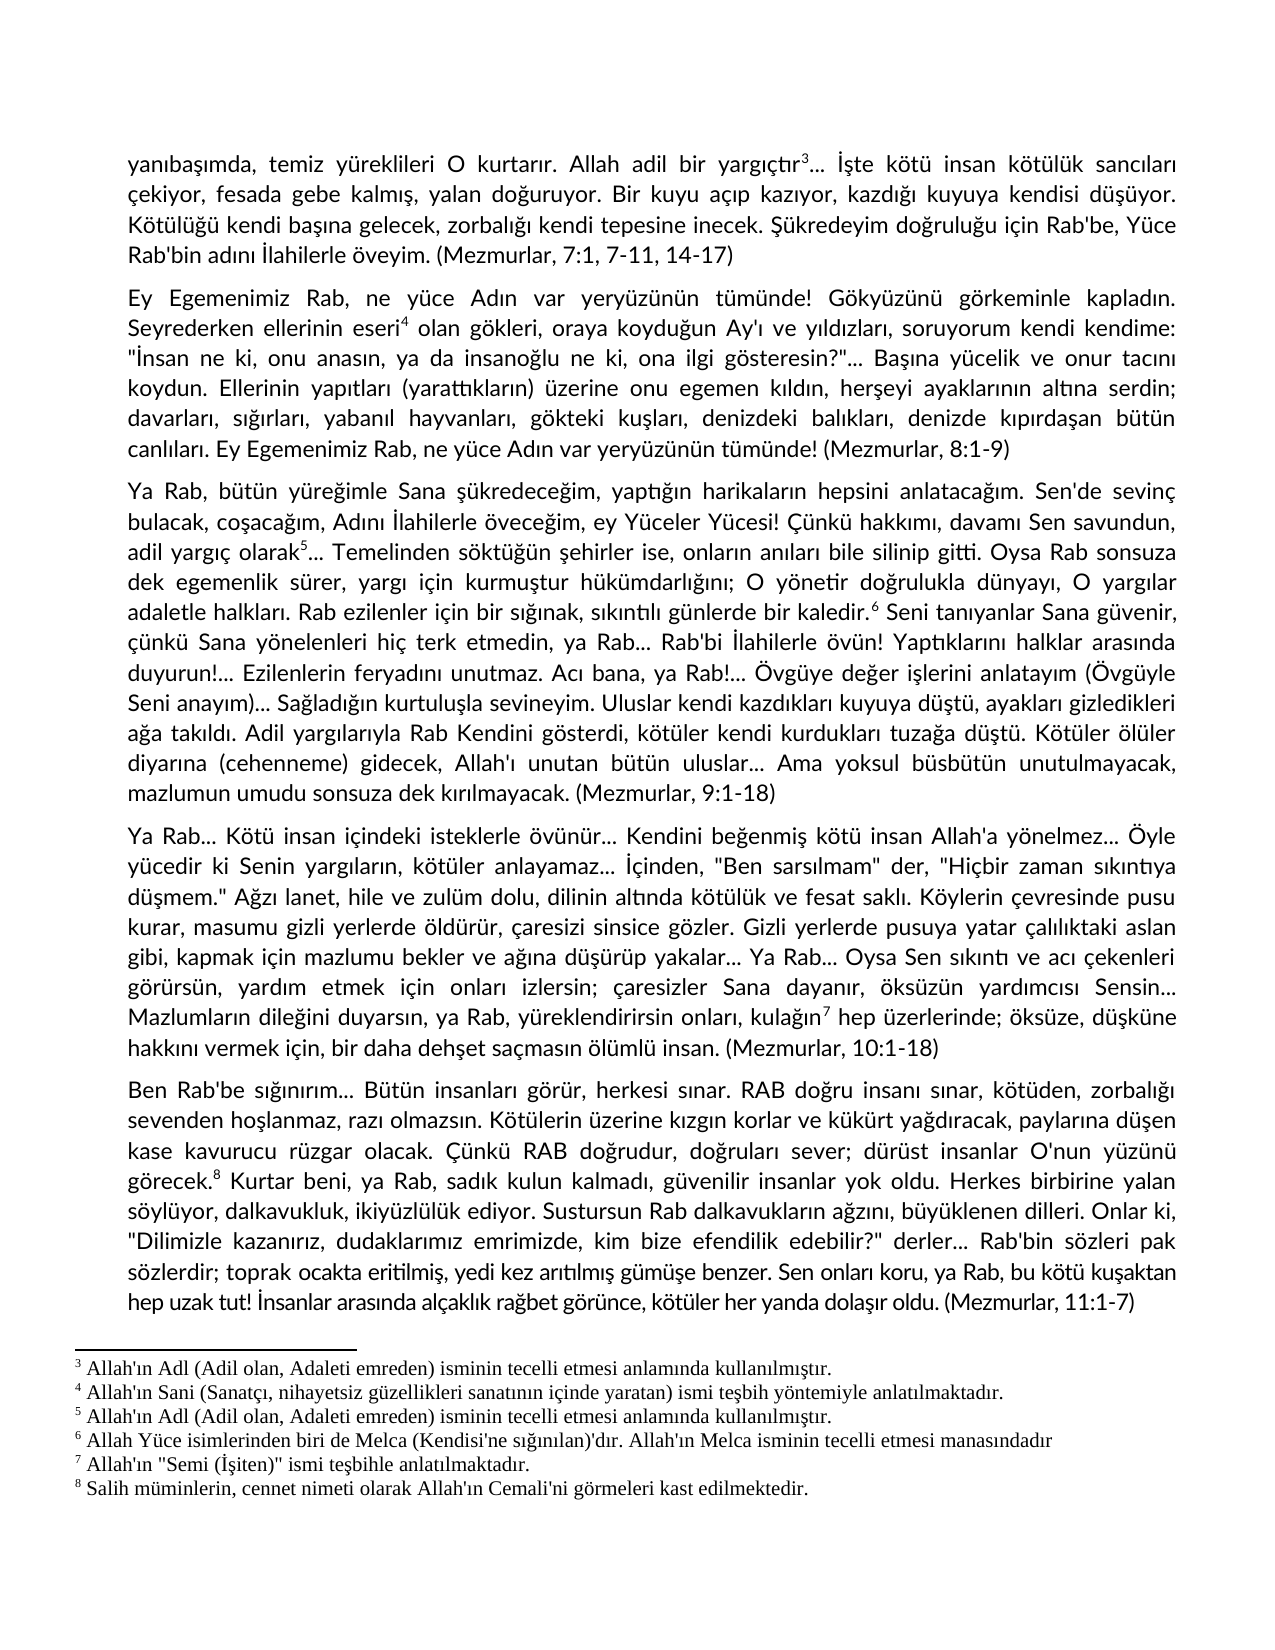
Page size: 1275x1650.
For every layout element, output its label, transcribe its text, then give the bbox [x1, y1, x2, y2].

text Allah'ın Adl (Adil olan, Adaleti emreden) isminin tecelli etmesi anlamında kullanılmıştır. [75, 1356, 1200, 1380]
text yanıbaşımda, temiz yüreklileri O kurtarır. Allah adil bir yargıçtır... İşte kötü insan kötülük sancıları çekiyor, fesada gebe kalmış, yalan doğuruyor. Bir kuyu açıp kazıyor, kazdığı kuyuya kendisi düşüyor. Kötülüğü kendi başına gelecek, zorbalığı kendi tepesine inecek. Şükredeyim doğruluğu için Rab'be, Yüce Rab'bin adını İlahilerle öveyim. (Mezmurlar, 7:1, 7-11, 14-17) [127, 150, 1177, 268]
text Ya Rab... Kötü insan içindeki isteklerle övünür... Kendini beğenmiş kötü insan Allah'a yönelmez... Öyle yücedir ki Senin yargıların, kötüler anlayamaz... İçinden, "Ben sarsılmam" der, "Hiçbir zaman sıkıntıya düşmem." Ağzı lanet, hile ve zulüm dolu, dilinin altında kötülük ve fesat saklı. Köylerin çevresinde pusu kurar, masumu gizli yerlerde öldürür, çaresizi sinsice gözler. Gizli yerlerde pusuya yatar çalılıktaki aslan gibi, kapmak için mazlumu bekler ve ağına düşürüp yakalar... Ya Rab... Oysa Sen sıkıntı ve acı çekenleri görürsün, yardım etmek için onları izlersin; çaresizler Sana dayanır, öksüzün yardımcısı Sensin... Mazlumların dileğini duyarsın, ya Rab, yüreklendirirsin onları, kulağın hep üzerlerinde; öksüze, düşküne hakkını vermek için, bir daha dehşet saçmasın ölümlü insan. (Mezmurlar, 10:1-18) [127, 822, 1177, 1061]
text Ey Egemenimiz Rab, ne yüce Adın var yeryüzünün tümünde! Gökyüzünü görkeminle kapladın. Seyrederken ellerinin eseri olan gökleri, oraya koyduğun Ay'ı ve yıldızları, soruyorum kendi kendime: "İnsan ne ki, onu anasın, ya da insanoğlu ne ki, ona ilgi gösteresin?"... Başına yücelik ve onur tacını koydun. Ellerinin yapıtları (yarattıkların) üzerine onu egemen kıldın, herşeyi ayaklarının altına serdin; davarları, sığırları, yabanıl hayvanları, gökteki kuşları, denizdeki balıkları, denizde kıpırdaşan bütün canlıları. Ey Egemenimiz Rab, ne yüce Adın var yeryüzünün tümünde! (Mezmurlar, 8:1-9) [127, 283, 1177, 462]
text Salih müminlerin, cennet nimeti olarak Allah'ın Cemali'ni görmeleri kast edilmektedir. [75, 1476, 1200, 1500]
text Ya Rab, bütün yüreğimle Sana şükredeceğim, yaptığın harikaların hepsini anlatacağım. Sen'de sevinç bulacak, coşacağım, Adını İlahilerle öveceğim, ey Yüceler Yücesi! Çünkü hakkımı, davamı Sen savundun, adil yargıç olarak... Temelinden söktüğün şehirler ise, onların anıları bile silinip gitti. Oysa Rab sonsuza dek egemenlik sürer, yargı için kurmuştur hükümdarlığını; O yönetir doğrulukla dünyayı, O yargılar adaletle halkları. Rab ezilenler için bir sığınak, sıkıntılı günlerde bir kaledir. Seni tanıyanlar Sana güvenir, çünkü Sana yönelenleri hiç terk etmedin, ya Rab... Rab'bi İlahilerle övün! Yaptıklarını halklar arasında duyurun!... Ezilenlerin feryadını unutmaz. Acı bana, ya Rab!... Övgüye değer işlerini anlatayım (Övgüyle Seni anayım)... Sağladığın kurtuluşla sevineyim. Uluslar kendi kazdıkları kuyuya düştü, ayakları gizledikleri ağa takıldı. Adil yargılarıyla Rab Kendini gösterdi, kötüler kendi kurdukları tuzağa düştü. Kötüler ölüler diyarına (cehenneme) gidecek, Allah'ı unutan bütün uluslar... Ama yoksul büsbütün unutulmayacak, mazlumun umudu sonsuza dek kırılmayacak. (Mezmurlar, 9:1-18) [127, 477, 1177, 807]
text Allah'ın "Semi (İşiten)" ismi teşbihle anlatılmaktadır. [75, 1452, 1200, 1476]
text Allah'ın Sani (Sanatçı, nihayetsiz güzellikleri sanatının içinde yaratan) ismi teşbih yöntemiyle anlatılmaktadır. [75, 1380, 1200, 1404]
text Allah'ın Adl (Adil olan, Adaleti emreden) isminin tecelli etmesi anlamında kullanılmıştır. [75, 1404, 1200, 1428]
text Ben Rab'be sığınırım... Bütün insanları görür, herkesi sınar. RAB doğru insanı sınar, kötüden, zorbalığı sevenden hoşlanmaz, razı olmazsın. Kötülerin üzerine kızgın korlar ve kükürt yağdıracak, paylarına düşen kase kavurucu rüzgar olacak. Çünkü RAB doğrudur, doğruları sever; dürüst insanlar O'nun yüzünü görecek. Kurtar beni, ya Rab, sadık kulun kalmadı, güvenilir insanlar yok oldu. Herkes birbirine yalan söylüyor, dalkavukluk, ikiyüzlülük ediyor. Sustursun Rab dalkavukların ağzını, büyüklenen dilleri. Onlar ki, "Dilimizle kazanırız, dudaklarımız emrimizde, kim bize efendilik edebilir?" derler... Rab'bin sözleri pak sözlerdir; toprak ocakta eritilmiş, yedi kez arıtılmış gümüşe benzer. Sen onları koru, ya Rab, bu kötü kuşaktan hep uzak tut! İnsanlar arasında alçaklık rağbet görünce, kötüler her yanda dolaşır oldu. (Mezmurlar, 11:1-7) [127, 1076, 1177, 1315]
text Allah Yüce isimlerinden biri de Melca (Kendisi'ne sığınılan)'dır. Allah'ın Melca isminin tecelli etmesi manasındadır [75, 1428, 1200, 1452]
